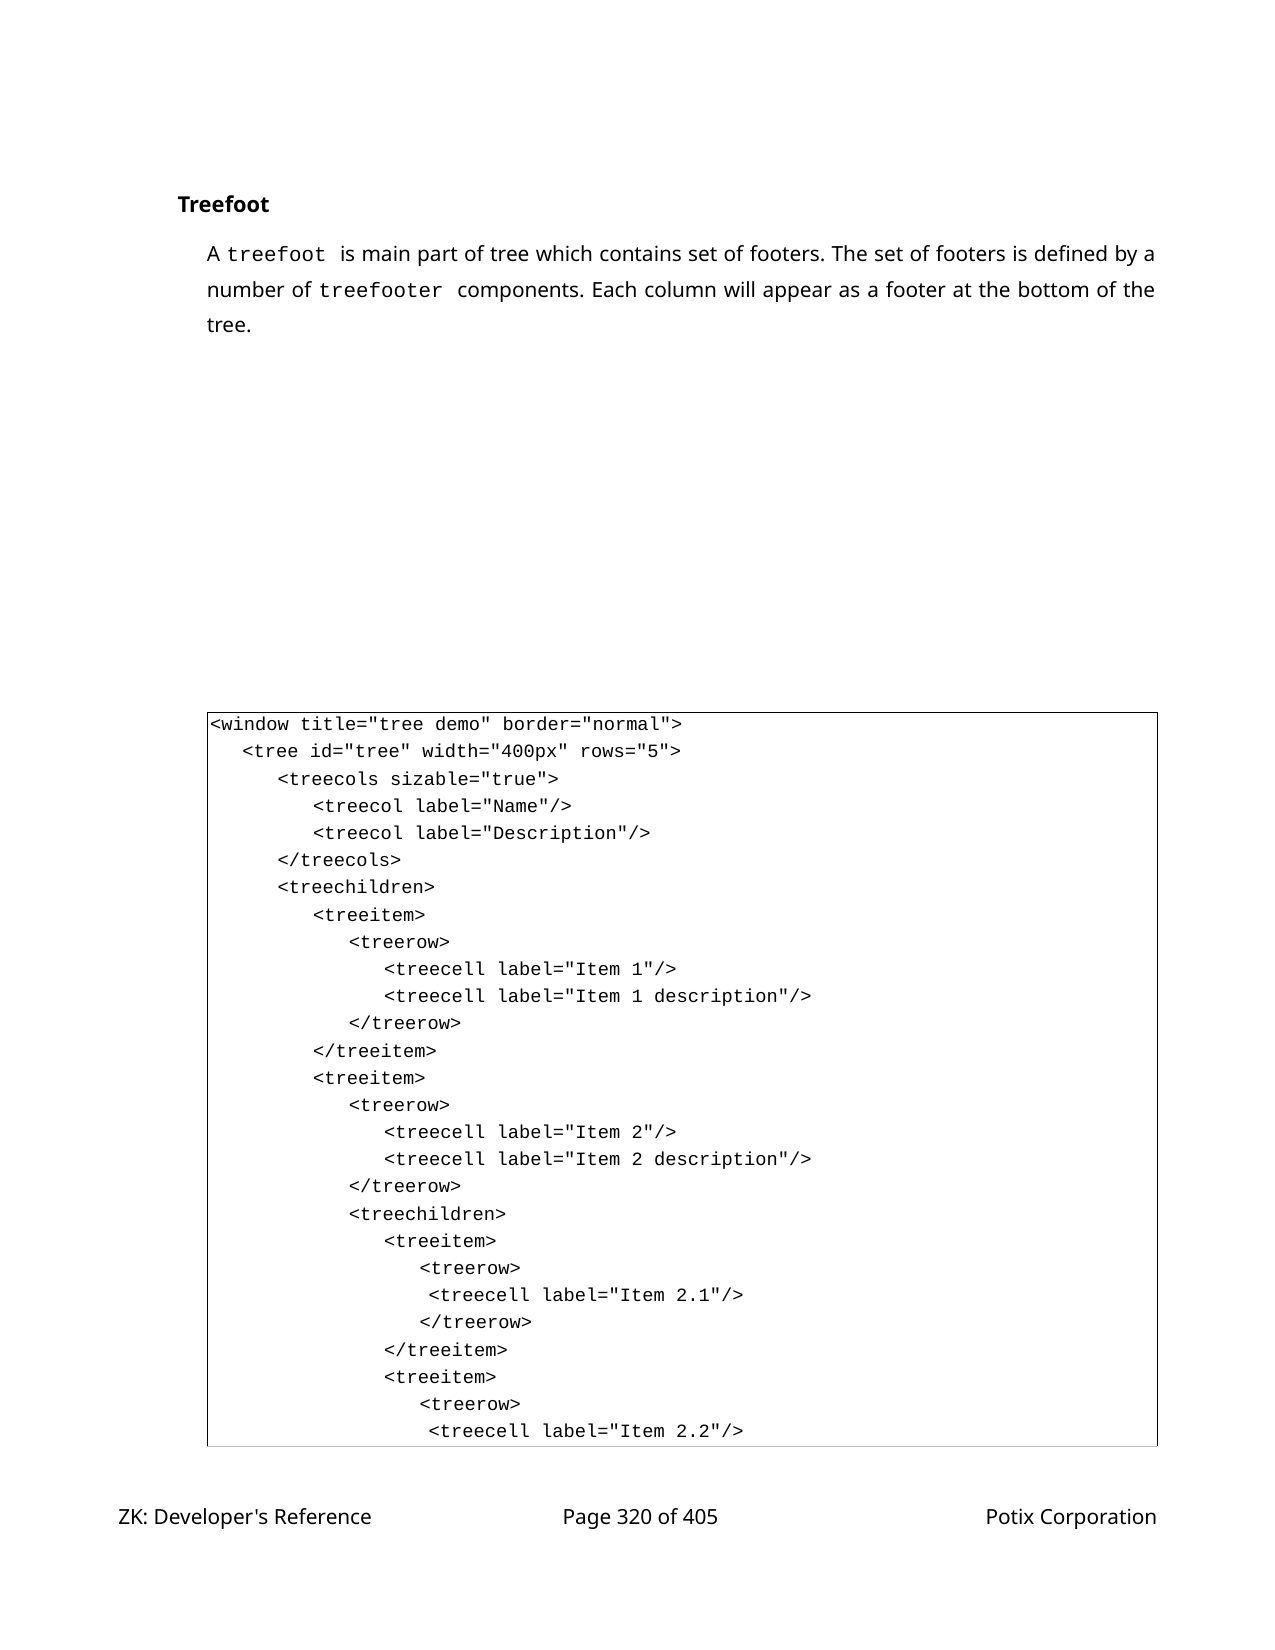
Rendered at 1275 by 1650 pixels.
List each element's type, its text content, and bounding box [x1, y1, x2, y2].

text </treeitem> [208, 1337, 1157, 1362]
text <treeitem> [208, 1066, 1157, 1090]
text <treeitem> [208, 1229, 1157, 1253]
subtitle Treefoot [177, 189, 1157, 219]
text <treecell label="Item 2"/> [208, 1120, 1157, 1144]
text <treecell label="Item 2.2"/> [208, 1419, 1157, 1446]
text <treeitem> [208, 1365, 1157, 1389]
text <treerow> [208, 1093, 1157, 1117]
text <tree id="tree" width="400px" rows="5"> [208, 739, 1157, 764]
text <treecols sizable="true"> [208, 767, 1157, 791]
text <treecell label="Item 2 description"/> [208, 1147, 1157, 1171]
text <treecell label="Item 1 description"/> [208, 984, 1157, 1008]
text </treerow> [208, 1174, 1157, 1199]
text <window title="tree demo" border="normal"> [208, 713, 1157, 736]
text <treerow> [208, 930, 1157, 954]
text </treerow> [208, 1011, 1157, 1036]
text <treecol label="Name"/> [208, 794, 1157, 818]
text <treechildren> [208, 875, 1157, 899]
text </treecols> [208, 848, 1157, 872]
text <treecol label="Description"/> [208, 821, 1157, 845]
text <treecell label="Item 2.1"/> [208, 1283, 1157, 1307]
text <treerow> [208, 1256, 1157, 1280]
text A treefoot is main part of tree which contains set of footers. The set of footers is defined by a number of treefooter components. Each column will appear as a footer at the bottom of the tree. [207, 239, 1157, 339]
text <treeitem> [208, 902, 1157, 927]
text </treerow> [208, 1310, 1157, 1334]
text <treerow> [208, 1392, 1157, 1416]
text <treechildren> [208, 1202, 1157, 1226]
text </treeitem> [208, 1038, 1157, 1063]
text <treecell label="Item 1"/> [208, 957, 1157, 981]
